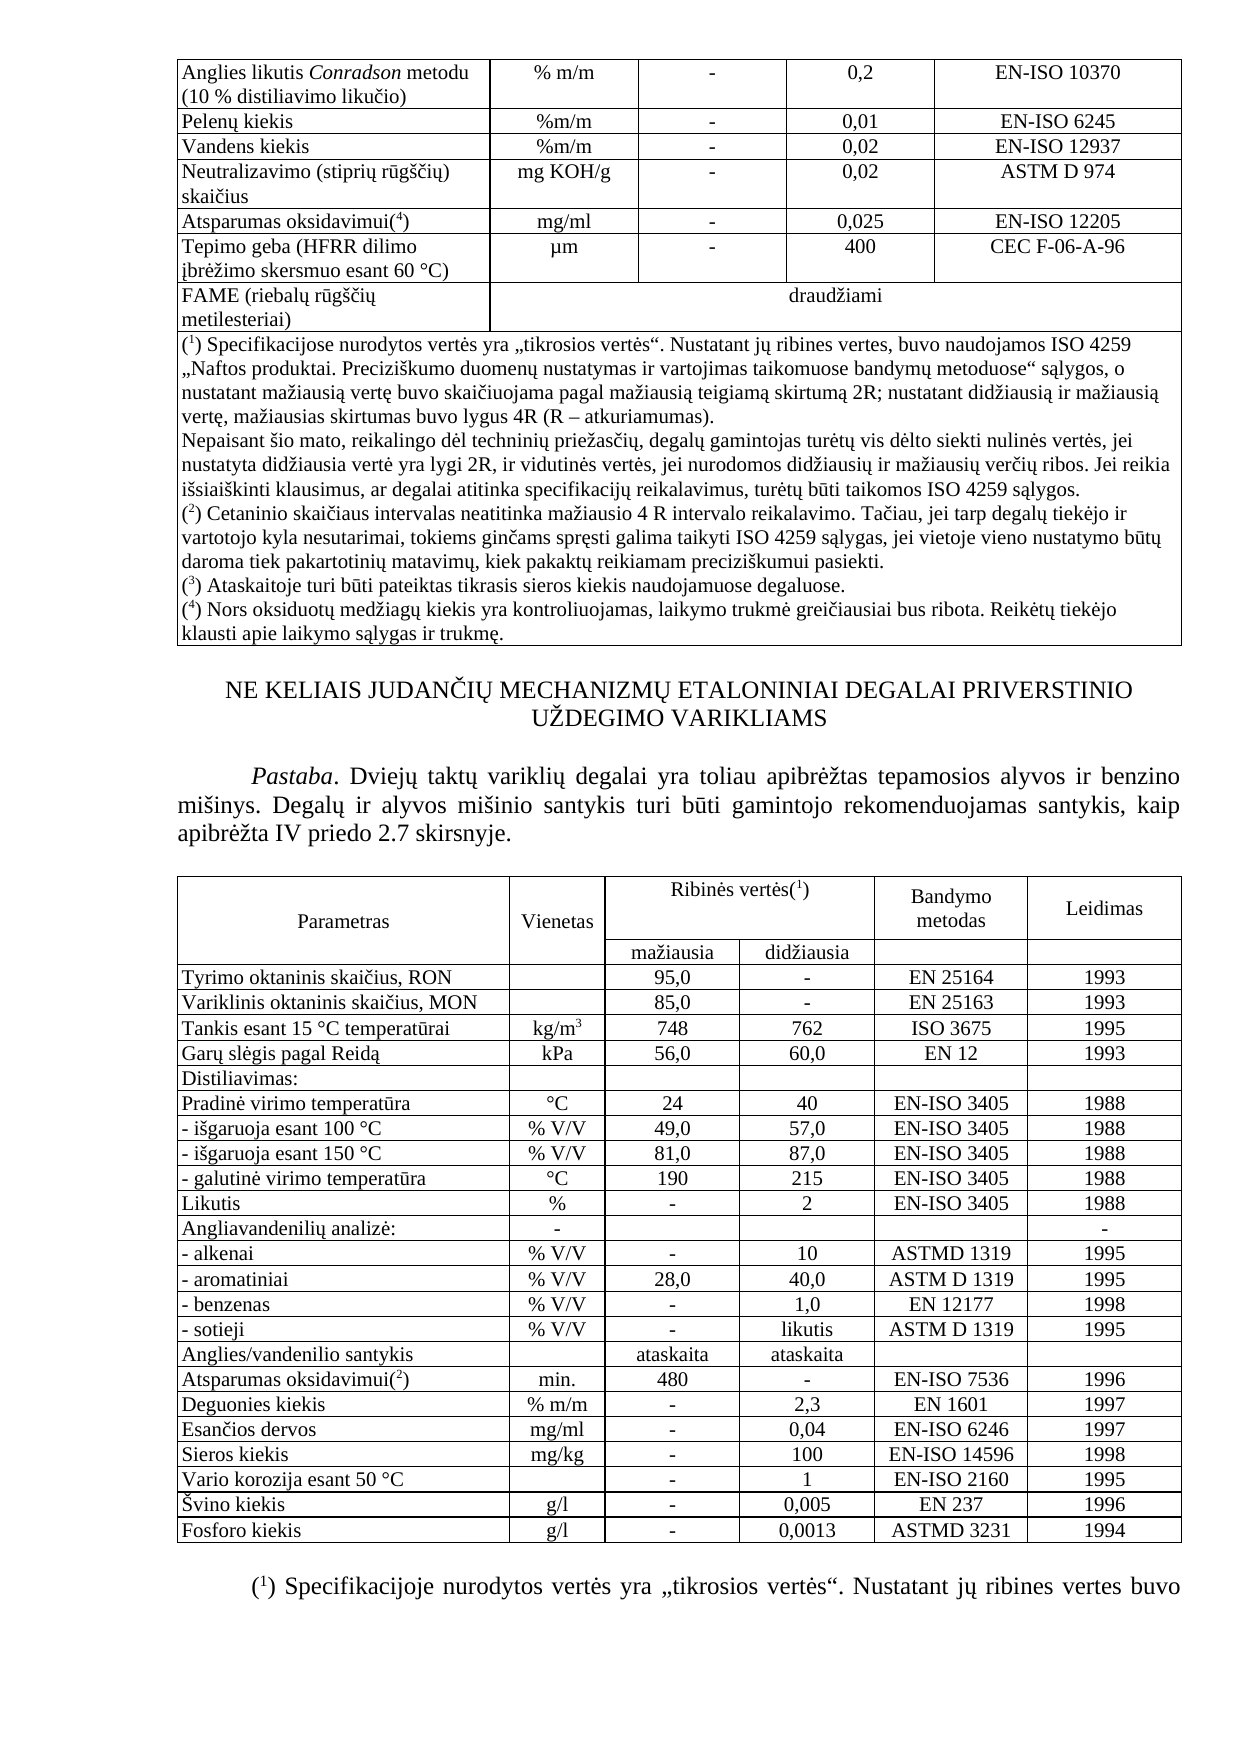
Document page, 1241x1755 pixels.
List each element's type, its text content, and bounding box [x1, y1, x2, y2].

table_cell - galutinė virimo temperatūra [178, 1166, 509, 1190]
table_cell (1) Specifikacijose nurodytos vertės yra „tikrosios vertės“. Nustatant jų ribines vertes, buvo naudojamos ISO 4259 „Naftos produktai. Preciziškumo duomenų nustatymas ir vartojimas taikomuose bandymų metoduose“ sąlygos, o nustatant mažiausią vertę buvo skaičiuojama pagal mažiausią teigiamą skirtumą 2R; nustatant didžiausią ir mažiausią vertę, mažiausias skirtumas buvo lygus 4R (R – atkuriamumas). Nepaisant šio mato, reikalingo dėl techninių priežasčių, degalų gamintojas turėtų vis dėlto siekti nulinės vertės, jei nustatyta didžiausia vertė yra lygi 2R, ir vidutinės vertės, jei nurodomos didžiausių ir mažiausių verčių ribos. Jei reikia išsiaiškinti klausimus, ar degalai atitinka specifikacijų reikalavimus, turėtų būti taikomos ISO 4259 sąlygos. (2) Cetaninio skaičiaus intervalas neatitinka mažiausio 4 R intervalo reikalavimo. Tačiau, jei tarp degalų tiekėjo ir vartotojo kyla nesutarimai, tokiems ginčams spręsti galima taikyti ISO 4259 sąlygas, jei vietoje vieno nustatymo būtų daroma tiek pakartotinių matavimų, kiek pakaktų reikiamam preciziškumui pasiekti. (3) Ataskaitoje turi būti pateiktas tikrasis sieros kiekis naudojamuose degaluose. (4) Nors oksiduotų medžiagų kiekis yra kontroliuojamas, laikymo trukmė greičiausiai bus ribota. Reikėtų tiekėjo klausti apie laikymo sąlygas ir trukmę. [178, 332, 1181, 645]
table_cell - [740, 1367, 874, 1391]
table_cell [875, 940, 1027, 964]
table_cell 0,02 [787, 134, 934, 158]
table_cell ASTM D 1319 [875, 1266, 1027, 1291]
table_cell % V/V [510, 1116, 604, 1140]
table_cell 1988 [1028, 1116, 1181, 1140]
table_header Vienetas [510, 877, 604, 964]
table_cell [875, 1342, 1027, 1366]
table_cell 0,0013 [740, 1518, 874, 1542]
table_cell % V/V [510, 1292, 604, 1316]
table_cell [510, 1467, 604, 1491]
table_cell ASTMD 1319 [875, 1241, 1027, 1265]
table_cell [740, 1066, 874, 1090]
table_cell 1993 [1028, 990, 1181, 1014]
table_cell 748 [606, 1015, 739, 1039]
table_cell % V/V [510, 1266, 604, 1291]
table_cell [606, 1066, 739, 1090]
table_cell FAME (riebalų rūgščių metilesteriai) [178, 283, 489, 331]
table_cell 28,0 [606, 1266, 739, 1291]
table_cell 0,02 [787, 160, 934, 208]
table_cell EN 25163 [875, 990, 1027, 1014]
table_cell 1,0 [740, 1292, 874, 1316]
table_cell 1 [740, 1467, 874, 1491]
table_cell 85,0 [606, 990, 739, 1014]
table_cell - sotieji [178, 1317, 509, 1341]
table_cell Švino kiekis [178, 1493, 509, 1516]
table_cell - alkenai [178, 1241, 509, 1265]
table_cell mg/kg [510, 1442, 604, 1466]
table_cell % V/V [510, 1317, 604, 1341]
table_cell EN 12177 [875, 1292, 1027, 1316]
table_cell kg/m3 [510, 1015, 604, 1039]
table_cell 1995 [1028, 1467, 1181, 1491]
table_cell EN-ISO 12937 [935, 134, 1181, 158]
table_header Ribinės vertės(1) [606, 877, 874, 939]
table_cell - [606, 1292, 739, 1316]
table_cell Atsparumas oksidavimui(4) [178, 209, 489, 233]
table_cell draudžiami [491, 283, 1181, 331]
table_cell % [510, 1191, 604, 1215]
table_cell likutis [740, 1317, 874, 1341]
table_cell 1988 [1028, 1141, 1181, 1165]
table_cell - [639, 209, 786, 233]
table_cell Angliavandenilių analizė: [178, 1216, 509, 1240]
table_cell 81,0 [606, 1141, 739, 1165]
table_cell Neutralizavimo (stiprių rūgščių) skaičius [178, 160, 489, 208]
table_cell 0,025 [787, 209, 934, 233]
table_cell °C [510, 1166, 604, 1190]
table_cell 1993 [1028, 1041, 1181, 1064]
table_header Parametras [178, 877, 509, 964]
table_cell % m/m [510, 1392, 604, 1416]
table_cell - [740, 990, 874, 1014]
table_cell EN 237 [875, 1493, 1027, 1516]
table_cell [875, 1066, 1027, 1090]
table_cell CEC F-06-A-96 [935, 234, 1181, 282]
table_cell EN-ISO 3405 [875, 1191, 1027, 1215]
table_cell % m/m [491, 60, 638, 108]
table_cell EN-ISO 3405 [875, 1166, 1027, 1190]
table_cell [875, 1216, 1027, 1240]
table_cell Variklinis oktaninis skaičius, MON [178, 990, 509, 1014]
table_cell 100 [740, 1442, 874, 1466]
table_cell ASTM D 974 [935, 160, 1181, 208]
table_cell Anglies likutis Conradson metodu (10 % distiliavimo likučio) [178, 60, 489, 108]
table_cell 762 [740, 1015, 874, 1039]
table_cell 0,01 [787, 109, 934, 133]
table_cell - [606, 1442, 739, 1466]
table_cell [510, 965, 604, 989]
table_cell Anglies/vandenilio santykis [178, 1342, 509, 1366]
table_cell Garų slėgis pagal Reidą [178, 1041, 509, 1064]
table_cell °C [510, 1091, 604, 1115]
table_cell min. [510, 1367, 604, 1391]
table_cell 10 [740, 1241, 874, 1265]
table_cell ASTM D 1319 [875, 1317, 1027, 1341]
table_cell - [1028, 1216, 1181, 1240]
table_cell 95,0 [606, 965, 739, 989]
table_cell 40,0 [740, 1266, 874, 1291]
table_cell EN-ISO 10370 [935, 60, 1181, 108]
table_cell %m/m [491, 109, 638, 133]
table_cell EN-ISO 14596 [875, 1442, 1027, 1466]
table_cell 1995 [1028, 1317, 1181, 1341]
table_cell ataskaita [606, 1342, 739, 1366]
table_cell EN-ISO 12205 [935, 209, 1181, 233]
table_cell 87,0 [740, 1141, 874, 1165]
table_cell µm [491, 234, 638, 282]
table_cell Fosforo kiekis [178, 1518, 509, 1542]
table_cell Likutis [178, 1191, 509, 1215]
table_cell EN-ISO 3405 [875, 1116, 1027, 1140]
table_cell 1988 [1028, 1191, 1181, 1215]
table_cell g/l [510, 1493, 604, 1516]
table_cell 1995 [1028, 1266, 1181, 1291]
table_cell - [639, 160, 786, 208]
table_cell 1997 [1028, 1417, 1181, 1441]
table_cell 1996 [1028, 1493, 1181, 1516]
table_cell Pradinė virimo temperatūra [178, 1091, 509, 1115]
table_cell 1988 [1028, 1091, 1181, 1115]
table_cell Sieros kiekis [178, 1442, 509, 1466]
table_cell [1028, 1066, 1181, 1090]
table_cell 1996 [1028, 1367, 1181, 1391]
table_cell - benzenas [178, 1292, 509, 1316]
table_cell 57,0 [740, 1116, 874, 1140]
table_cell didžiausia [740, 940, 874, 964]
table_cell EN 25164 [875, 965, 1027, 989]
table_cell EN-ISO 2160 [875, 1467, 1027, 1491]
table_cell 49,0 [606, 1116, 739, 1140]
table_cell 2,3 [740, 1392, 874, 1416]
table_cell - [639, 134, 786, 158]
table_cell Atsparumas oksidavimui(2) [178, 1367, 509, 1391]
table_cell 56,0 [606, 1041, 739, 1064]
table_cell mg/ml [510, 1417, 604, 1441]
table_cell [606, 1216, 739, 1240]
table_cell 190 [606, 1166, 739, 1190]
table_cell 1998 [1028, 1442, 1181, 1466]
table_cell 1988 [1028, 1166, 1181, 1190]
table_cell - [606, 1241, 739, 1265]
table_cell 1995 [1028, 1015, 1181, 1039]
table_cell 0,04 [740, 1417, 874, 1441]
table_cell EN 12 [875, 1041, 1027, 1064]
table_cell - [606, 1392, 739, 1416]
table_cell - [606, 1417, 739, 1441]
table_cell 24 [606, 1091, 739, 1115]
text (1) Specifikacijoje nurodytos vertės yra „tikrosios vertės“. Nustatant jų ribines vertes buvo [177, 1571, 1181, 1600]
table_cell Deguonies kiekis [178, 1392, 509, 1416]
table_cell 1998 [1028, 1292, 1181, 1316]
table_cell 1993 [1028, 965, 1181, 989]
table_cell % V/V [510, 1141, 604, 1165]
text NE KELIAIS JUDANČIŲ MECHANIZMŲ ETALONINIAI DEGALAI PRIVERSTINIO UŽDEGIMO VARIKLIAMS [177, 675, 1181, 732]
table_cell 1997 [1028, 1392, 1181, 1416]
table_cell 0,005 [740, 1493, 874, 1516]
text Pastaba. Dviejų taktų variklių degalai yra toliau apibrėžtas tepamosios alyvos ir benzino mišinys. Degalų ir alyvos mišinio santykis turi būti gamintojo rekomenduojamas santykis, kaip apibrėžta IV priedo 2.7 skirsnyje. [177, 761, 1181, 847]
table_cell - [639, 109, 786, 133]
table_cell mg KOH/g [491, 160, 638, 208]
table_cell Esančios dervos [178, 1417, 509, 1441]
table_cell 1994 [1028, 1518, 1181, 1542]
table_cell [740, 1216, 874, 1240]
table_cell - [639, 234, 786, 282]
table_cell Tyrimo oktaninis skaičius, RON [178, 965, 509, 989]
table_cell 0,2 [787, 60, 934, 108]
table_cell - [510, 1216, 604, 1240]
table_cell EN-ISO 6245 [935, 109, 1181, 133]
table_cell Tankis esant 15 °C temperatūrai [178, 1015, 509, 1039]
table_cell EN-ISO 7536 [875, 1367, 1027, 1391]
table_cell 2 [740, 1191, 874, 1215]
table_cell 400 [787, 234, 934, 282]
table_cell kPa [510, 1041, 604, 1064]
table_cell %m/m [491, 134, 638, 158]
table_cell Vario korozija esant 50 °C [178, 1467, 509, 1491]
table_cell - [639, 60, 786, 108]
table_cell [510, 1066, 604, 1090]
table_cell % V/V [510, 1241, 604, 1265]
table_cell mg/ml [491, 209, 638, 233]
table_cell [1028, 940, 1181, 964]
table_cell - [606, 1467, 739, 1491]
table_cell EN-ISO 3405 [875, 1141, 1027, 1165]
table_cell - [606, 1317, 739, 1341]
table_cell EN-ISO 6246 [875, 1417, 1027, 1441]
table_cell - [606, 1518, 739, 1542]
table_cell Distiliavimas: [178, 1066, 509, 1090]
table_cell 480 [606, 1367, 739, 1391]
table_cell 1995 [1028, 1241, 1181, 1265]
table_cell [510, 1342, 604, 1366]
table_cell ISO 3675 [875, 1015, 1027, 1039]
table_cell [1028, 1342, 1181, 1366]
table_header Bandymo metodas [875, 877, 1027, 939]
table_cell Pelenų kiekis [178, 109, 489, 133]
table_cell EN-ISO 3405 [875, 1091, 1027, 1115]
table_cell g/l [510, 1518, 604, 1542]
table_cell 215 [740, 1166, 874, 1190]
table_cell - [606, 1191, 739, 1215]
table_cell - aromatiniai [178, 1266, 509, 1291]
table_cell EN 1601 [875, 1392, 1027, 1416]
table_cell ASTMD 3231 [875, 1518, 1027, 1542]
table_cell mažiausia [606, 940, 739, 964]
table_cell 40 [740, 1091, 874, 1115]
table_cell - [606, 1493, 739, 1516]
table_header Leidimas [1028, 877, 1181, 939]
table_cell - [740, 965, 874, 989]
table_cell ataskaita [740, 1342, 874, 1366]
table_cell Vandens kiekis [178, 134, 489, 158]
table_cell 60,0 [740, 1041, 874, 1064]
table_cell - išgaruoja esant 150 °C [178, 1141, 509, 1165]
table_cell - išgaruoja esant 100 °C [178, 1116, 509, 1140]
table_cell [510, 990, 604, 1014]
table_cell Tepimo geba (HFRR dilimo įbrėžimo skersmuo esant 60 °C) [178, 234, 489, 282]
